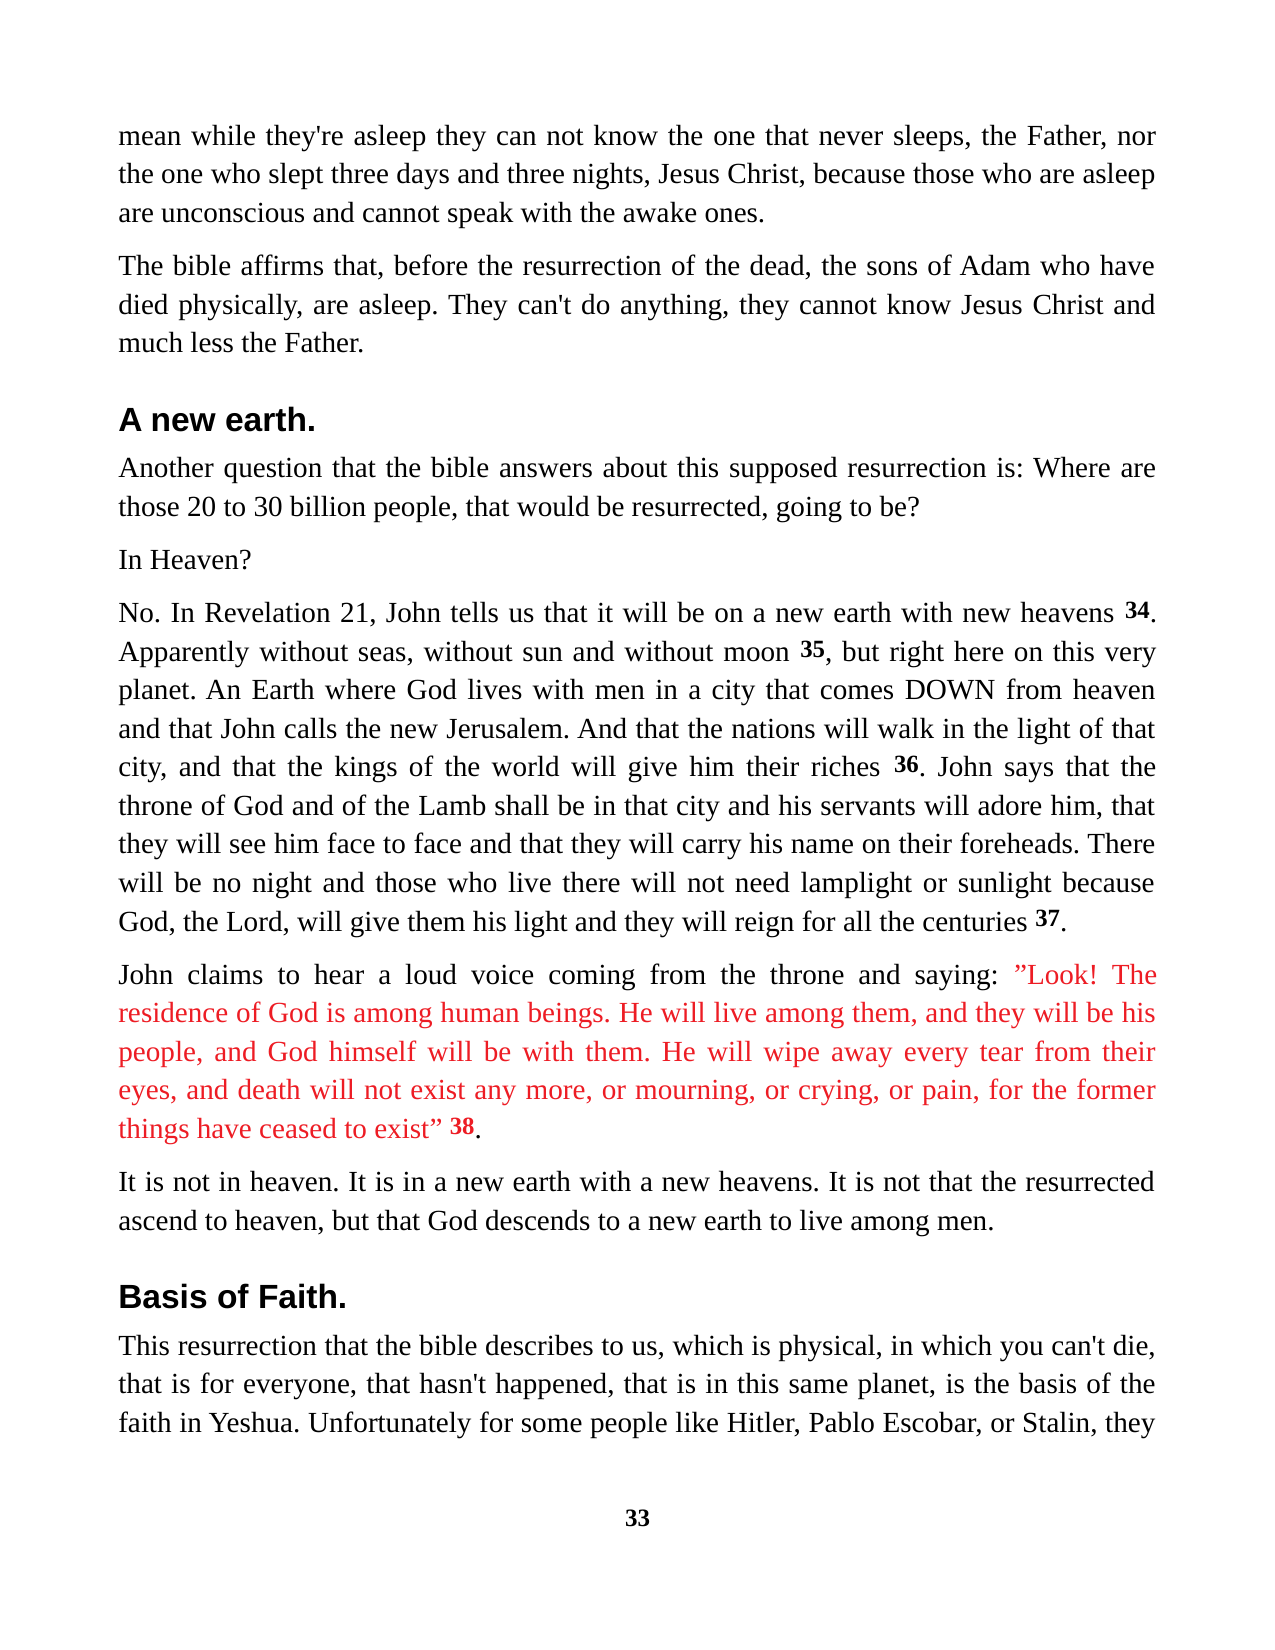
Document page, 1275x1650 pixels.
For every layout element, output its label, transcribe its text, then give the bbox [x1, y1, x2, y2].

subtitle Basis of Faith. [118, 1277, 1157, 1315]
text This resurrection that the bible describes to us, which is physical, in which you can't die, that is for everyone, that hasn't happened, that is in this same planet, is the basis of the faith in Yeshua. Unfortunately for some people like Hitler, Pablo Escobar, or Stalin, they [118, 1328, 1157, 1438]
text No. In Revelation 21, John tells us that it will be on a new earth with new heavens . Apparently without seas, without sun and without moon , but right here on this very planet. An Earth where God lives with men in a city that comes DOWN from heaven and that John calls the new Jerusalem. And that the nations will walk in the light of that city, and that the kings of the world will give him their riches . John says that the throne of God and of the Lamb shall be in that city and his servants will adore him, that they will see him face to face and that they will carry his name on their foreheads. There will be no night and those who live there will not need lamplight or sunlight because God, the Lord, will give them his light and they will reign for all the centuries . [118, 595, 1157, 937]
text It is not in heaven. It is in a new earth with a new heavens. It is not that the resurrected ascend to heaven, but that God descends to a new earth to live among men. [118, 1164, 1157, 1236]
text John claims to hear a loud voice coming from the throne and saying: ”Look! The residence of God is among human beings. He will live among them, and they will be his people, and God himself will be with them. He will wipe away every tear from their eyes, and death will not exist any more, or mourning, or crying, or pain, for the former things have ceased to exist” . [118, 957, 1157, 1144]
subtitle A new earth. [118, 399, 1157, 438]
text In Heaven? [118, 542, 1157, 576]
text The bible affirms that, before the resurrection of the dead, the sons of Adam who have died physically, are asleep. They can't do anything, they cannot know Jesus Christ and much less the Father. [118, 248, 1157, 359]
text mean while they're asleep they can not know the one that never sleeps, the Father, nor the one who slept three days and three nights, Jesus Christ, because those who are asleep are unconscious and cannot speak with the awake ones. [118, 118, 1157, 229]
text Another question that the bible answers about this supposed resurrection is: Where are those 20 to 30 billion people, that would be resurrected, going to be? [118, 451, 1157, 523]
